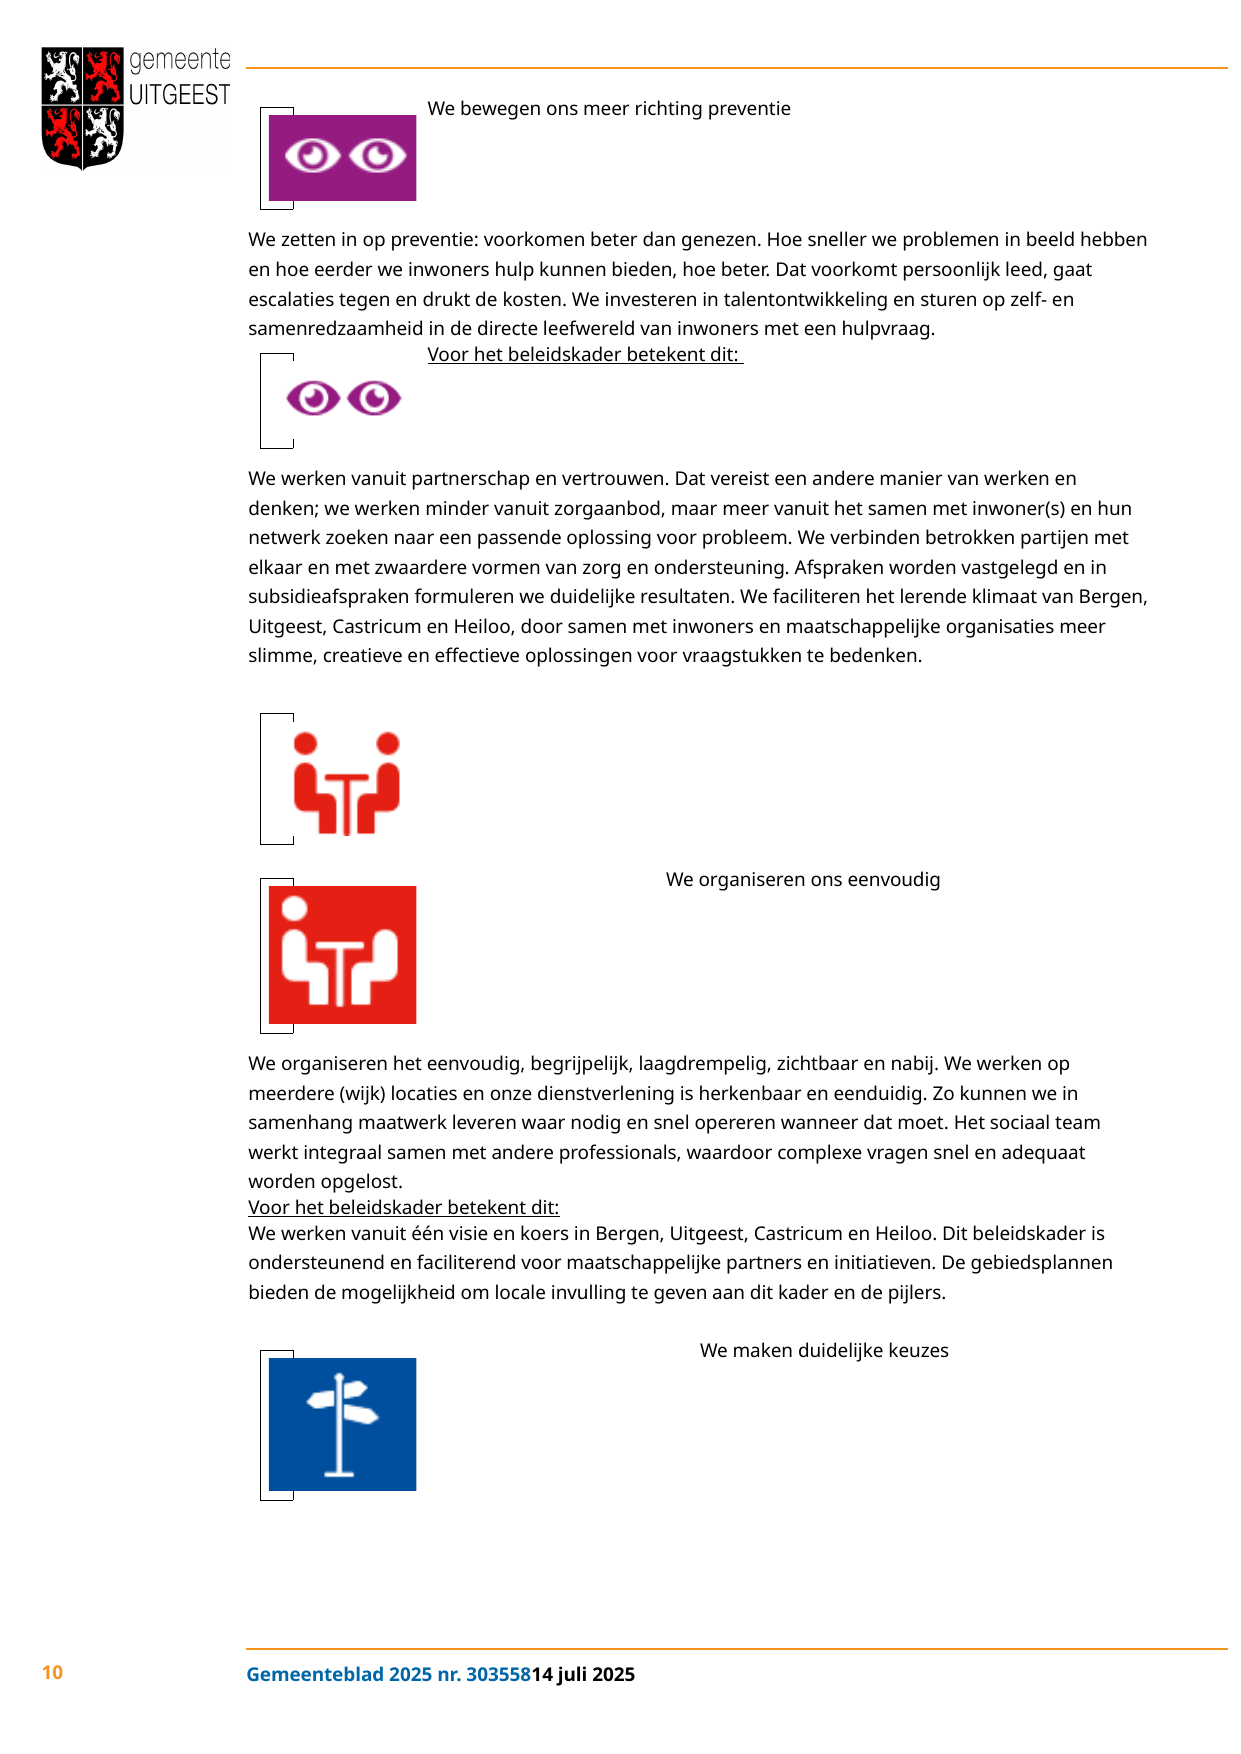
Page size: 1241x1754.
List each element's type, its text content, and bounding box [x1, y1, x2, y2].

picture [268, 1358, 417, 1491]
table_header [248, 1359, 700, 1517]
table_header [248, 95, 427, 227]
picture [268, 115, 417, 201]
picture [268, 361, 417, 439]
table_header [261, 1359, 293, 1500]
picture [268, 886, 417, 1024]
table_cell We zetten in op preventie: voorkomen beter dan genezen. Hoe sneller we problemen in beeld hebben en hoe eerder we inwoners hulp kunnen bieden, hoe beter. Dat voorkomt persoonlijk leed, gaat escalaties tegen en drukt de kosten. We investeren in talentontwikkeling en sturen op zelf- en samenredzaamheid in de directe leefwereld van inwoners met een hulpvraag. [248, 227, 1152, 341]
table_header [248, 1338, 700, 1358]
table_header [248, 866, 666, 1050]
table_cell Voor het beleidskader betekent dit: [427, 341, 1152, 465]
table_cell We werken vanuit partnerschap en vertrouwen. Dat vereist een andere manier van werken en denken; we werken minder vanuit zorgaanbod, maar meer vanuit het samen met inwoner(s) en hun netwerk zoeken naar een passende oplossing voor probleem. We verbinden betrokken partijen met elkaar en met zwaardere vormen van zorg en ondersteuning. Afspraken worden vastgelegd en in subsidieafspraken formuleren we duidelijke resultaten. We faciliteren het lerende klimaat van Bergen, Uitgeest, Castricum en Heiloo, door samen met inwoners en maatschappelijke organisaties meer slimme, creatieve en effectieve oplossingen voor vraagstukken te bedenken. [248, 465, 1152, 668]
table_header We maken duidelijke keuzes [700, 1338, 1152, 1517]
picture [268, 722, 417, 836]
table_header [261, 1351, 293, 1358]
table_header We organiseren ons eenvoudig [666, 866, 1152, 1050]
table_cell Voor het beleidskader betekent dit: [248, 1194, 1152, 1220]
table_header We bewegen ons meer richting preventie [427, 95, 1152, 227]
table_cell We werken vanuit één visie en koers in Bergen, Uitgeest, Castricum en Heiloo. Dit beleidskader is ondersteunend en faciliterend voor maatschappelijke partners en initiatieven. De gebiedsplannen bieden de mogelijkheid om locale invulling te geven aan dit kader en de pijlers. [248, 1220, 1152, 1305]
table_cell [248, 341, 427, 465]
picture [41, 47, 231, 172]
table_cell We organiseren het eenvoudig, begrijpelijk, laagdrempelig, zichtbaar en nabij. We werken op meerdere (wijk) locaties en onze dienstverlening is herkenbaar en eenduidig. Zo kunnen we in samenhang maatwerk leveren waar nodig en snel opereren wanneer dat moet. Het sociaal team werkt integraal samen met andere professionals, waardoor complexe vragen snel en adequaat worden opgelost. [248, 1050, 1152, 1194]
